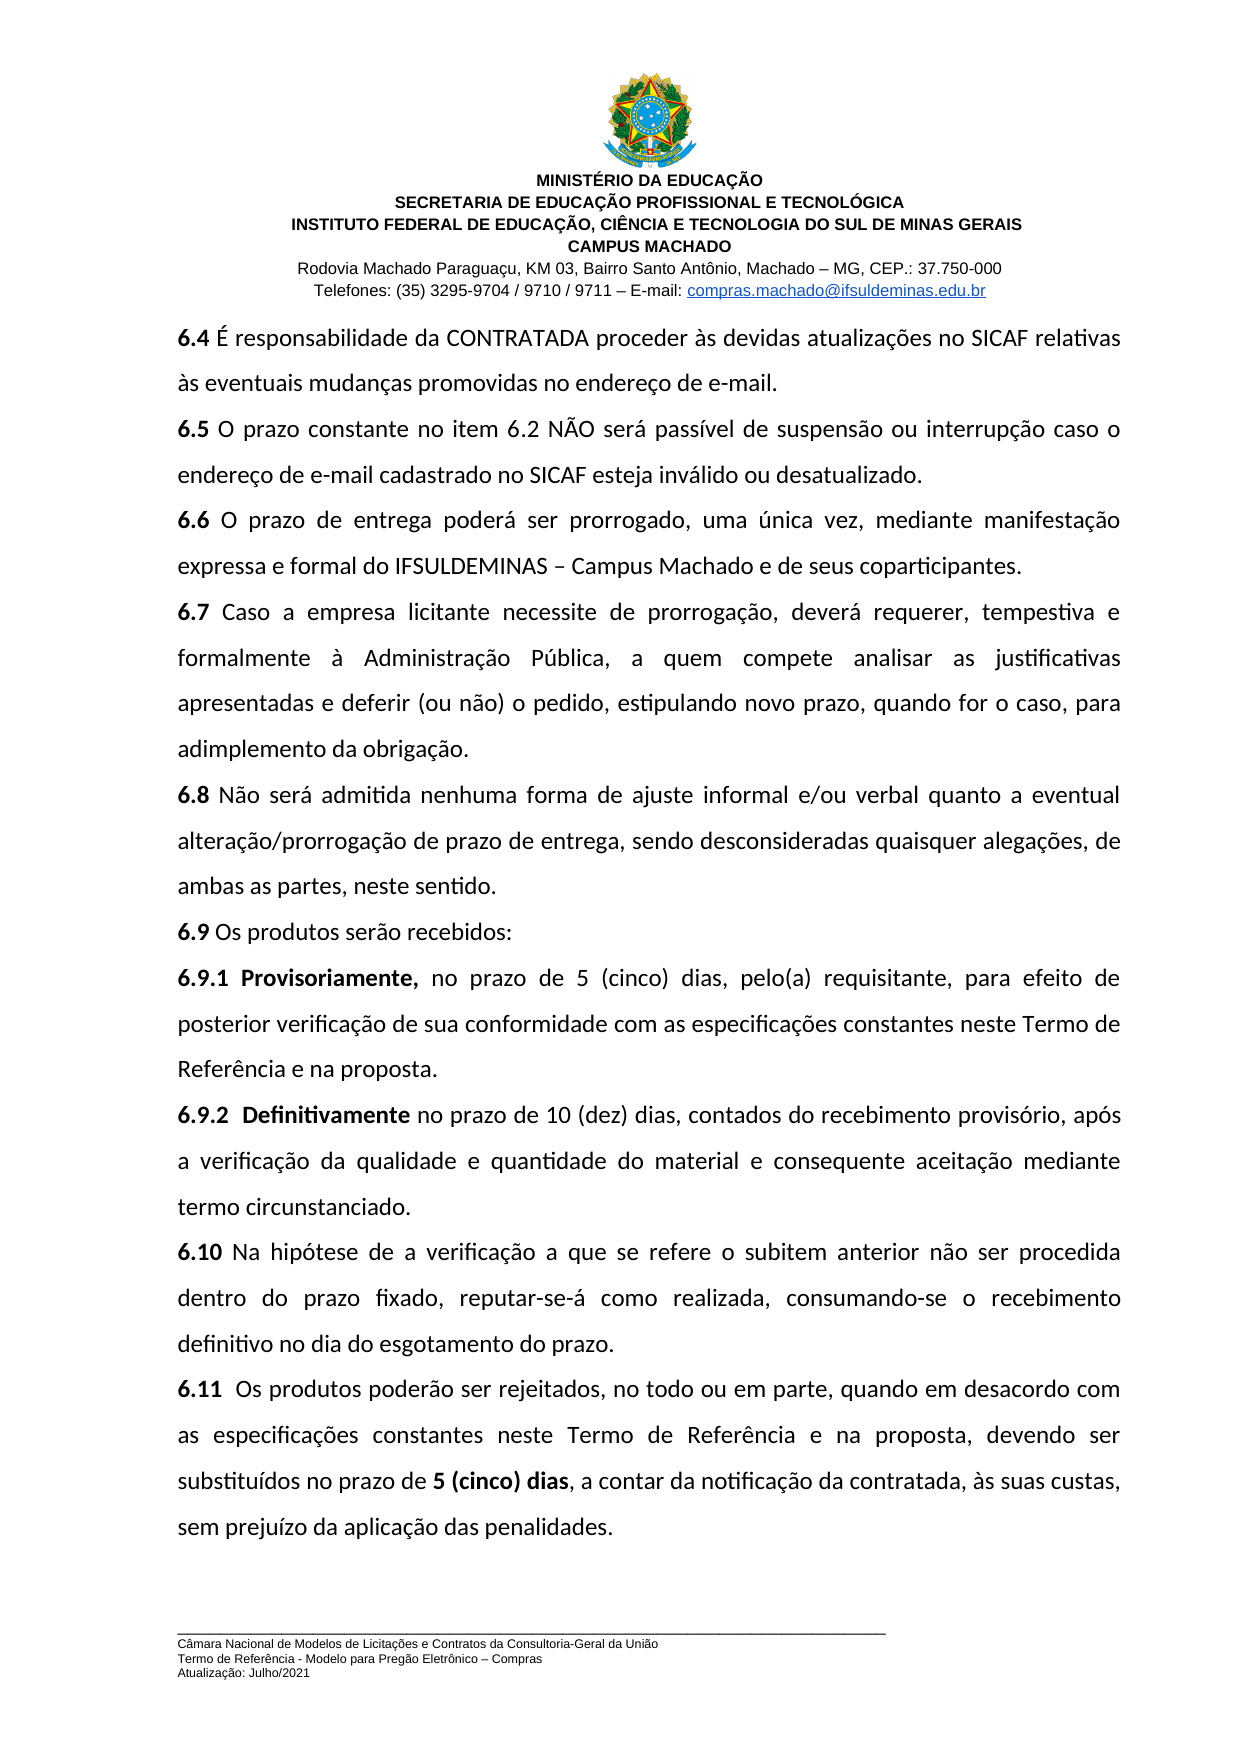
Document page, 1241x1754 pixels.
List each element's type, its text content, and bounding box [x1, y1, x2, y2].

text 6.9.1 Provisoriamente, no prazo de 5 (cinco) dias, pelo(a) requisitante, para efeito de posterior verificação de sua conformidade com as especificações constantes neste Termo de Referência e na proposta. [177, 962, 1122, 1084]
text 6.11 Os produtos poderão ser rejeitados, no todo ou em parte, quando em desacordo com as especificações constantes neste Termo de Referência e na proposta, devendo ser substituídos no prazo de 5 (cinco) dias, a contar da notificação da contratada, às suas custas, sem prejuízo da aplicação das penalidades. [177, 1373, 1122, 1541]
picture [603, 73, 697, 168]
text 6.7 Caso a empresa licitante necessite de prorrogação, deverá requerer, tempestiva e formalmente à Administração Pública, a quem compete analisar as justificativas apresentadas e deferir (ou não) o pedido, estipulando novo prazo, quando for o caso, para adimplemento da obrigação. [177, 596, 1122, 764]
text 6.9 Os produtos serão recebidos: [177, 916, 1122, 947]
picture [643, 163, 658, 168]
text 6.8 Não será admitida nenhuma forma de ajuste informal e/ou verbal quanto a eventual alteração/prorrogação de prazo de entrega, sendo desconsideradas quaisquer alegações, de ambas as partes, neste sentido. [177, 779, 1122, 901]
text 6.10 Na hipótese de a verificação a que se refere o subitem anterior não ser procedida dentro do prazo fixado, reputar-se-á como realizada, consumando-se o recebimento definitivo no dia do esgotamento do prazo. [177, 1236, 1122, 1358]
text 6.4 É responsabilidade da CONTRATADA proceder às devidas atualizações no SICAF relativas às eventuais mudanças promovidas no endereço de e-mail. [177, 322, 1122, 398]
picture [669, 149, 680, 155]
text 6.9.2 Definitivamente no prazo de 10 (dez) dias, contados do recebimento provisório, após a verificação da qualidade e quantidade do material e consequente aceitação mediante termo circunstanciado. [177, 1099, 1122, 1221]
text 6.6 O prazo de entrega poderá ser prorrogado, uma única vez, mediante manifestação expressa e formal do IFSULDEMINAS – Campus Machado e de seus coparticipantes. [177, 505, 1122, 581]
text 6.5 O prazo constante no item 6.2 NÃO será passível de suspensão ou interrupção caso o endereço de e-mail cadastrado no SICAF esteja inválido ou desatualizado. [177, 413, 1122, 489]
